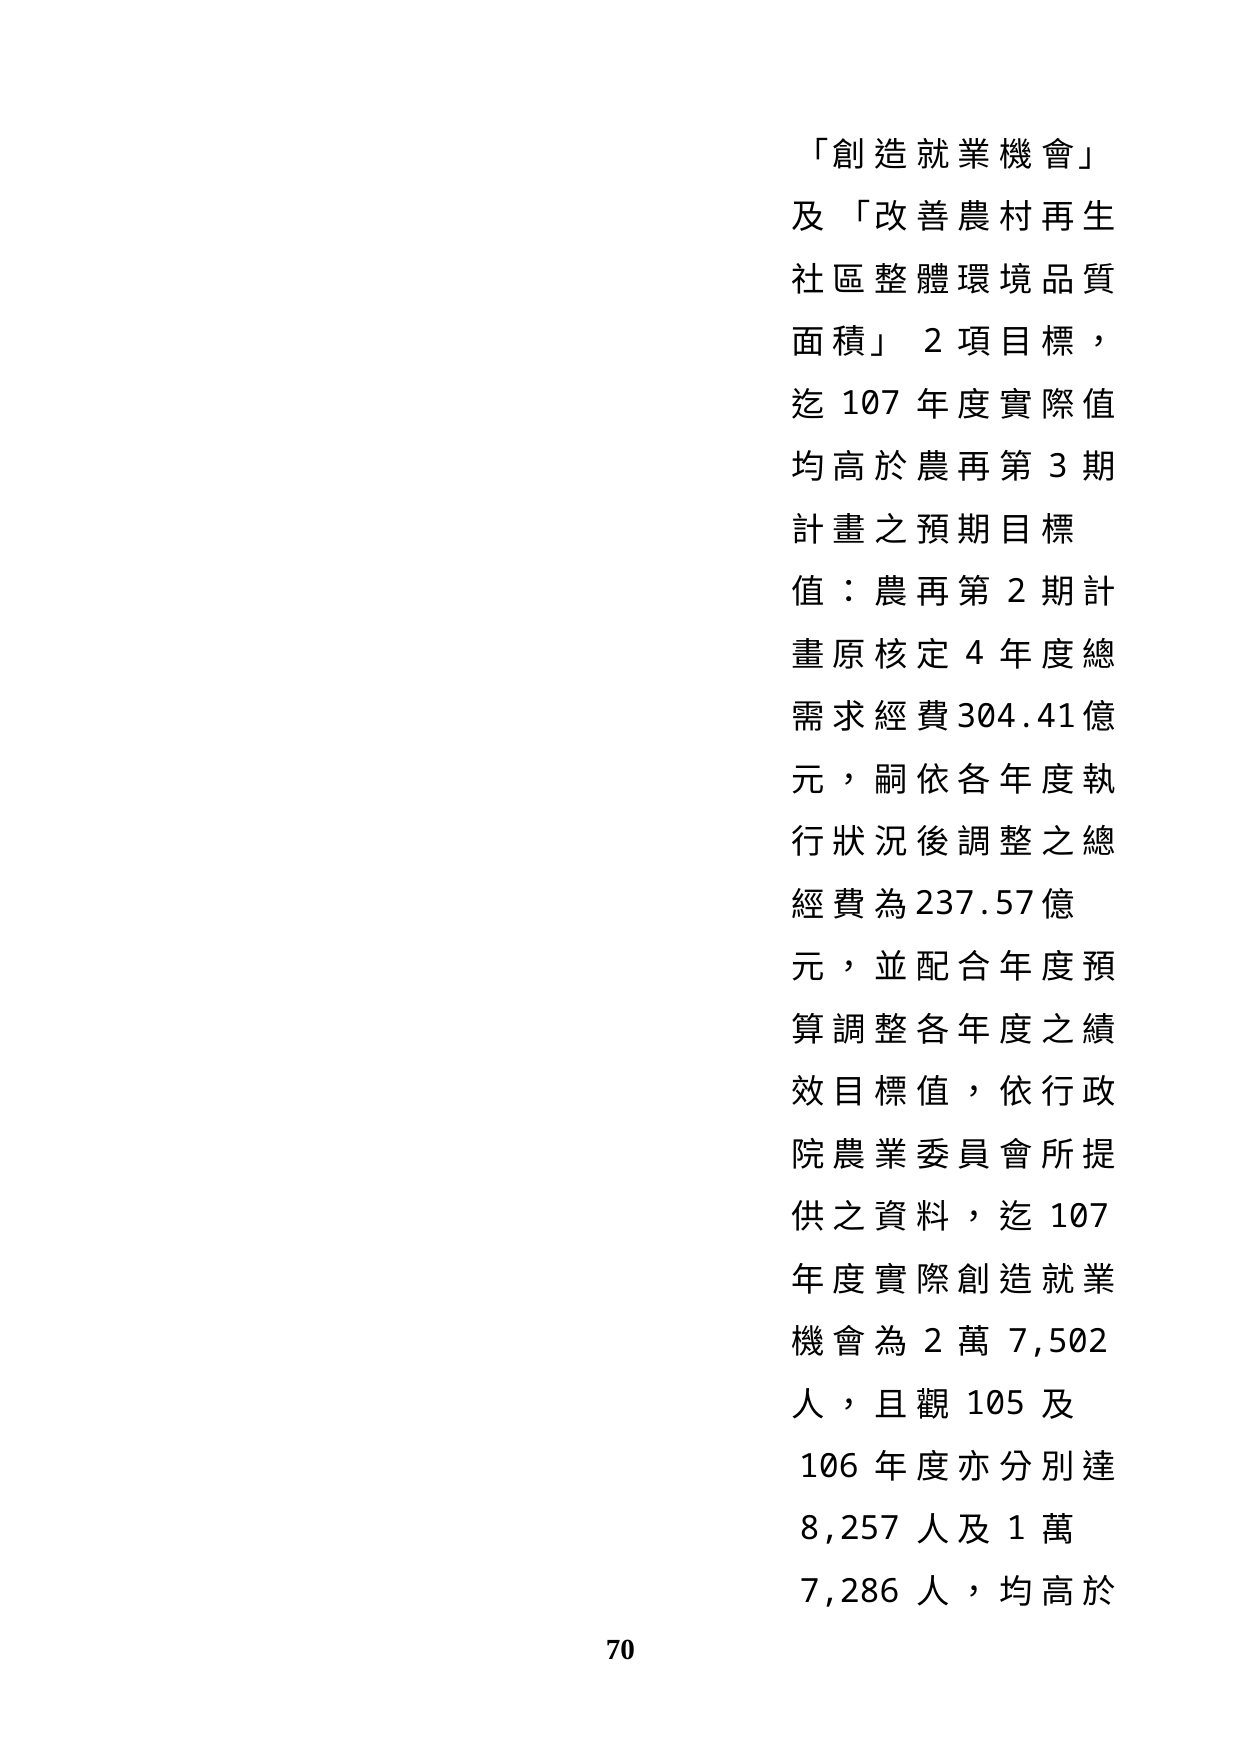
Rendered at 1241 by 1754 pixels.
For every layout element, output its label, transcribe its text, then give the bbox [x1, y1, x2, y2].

list 「創造就業機會」及「改善農村再生社區整體環境品質面積」2項目標，迄107年度實際值均高於農再第3期計畫之預期目標值：農再第2期計畫原核定4年度總需求經費304.41億元，嗣依各年度執行狀況後調整之總經費為237.57億元，並配合年度預算調整各年度之績效目標值，依行政院農業委員會所提供之資料，迄107年度實際創造就業機會為2萬7,502人，且觀105及106年度亦分別達8,257人及1萬7,286人，均高於 [684, 110, 1120, 1610]
